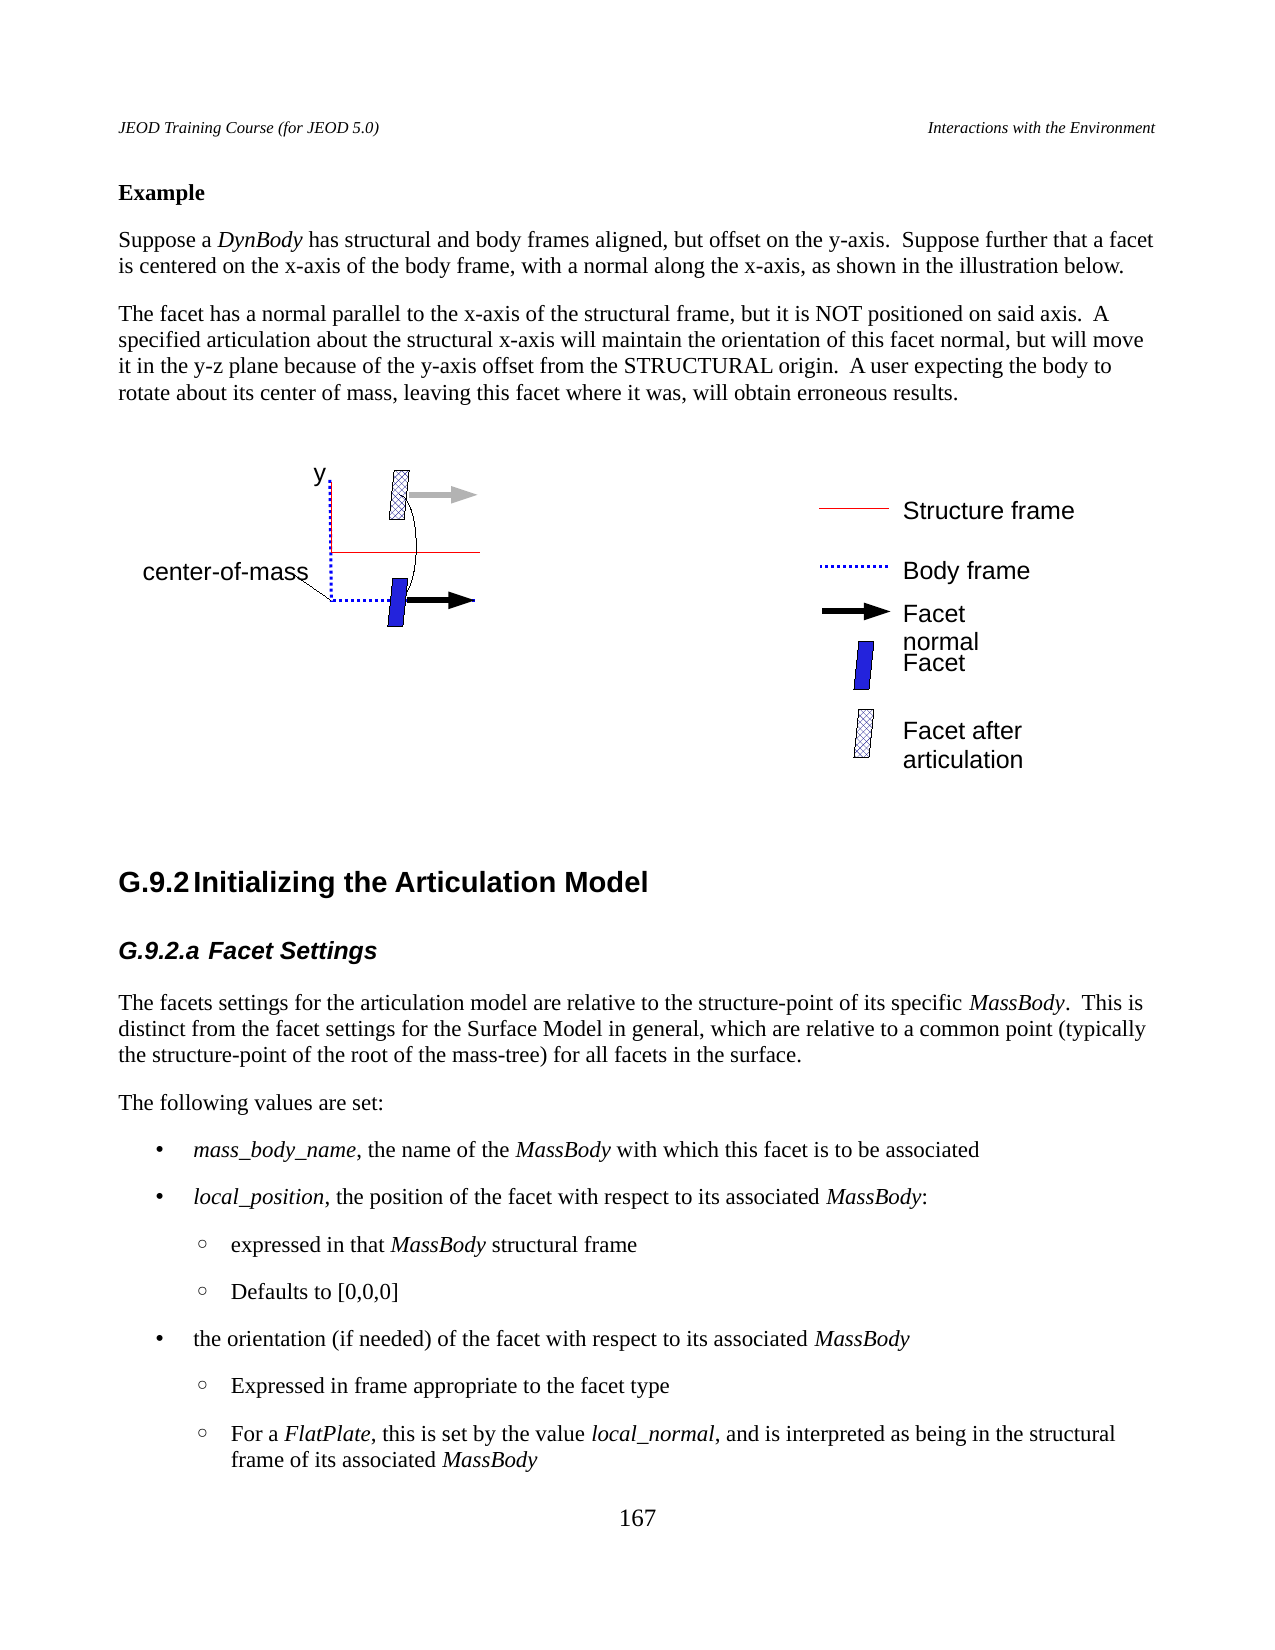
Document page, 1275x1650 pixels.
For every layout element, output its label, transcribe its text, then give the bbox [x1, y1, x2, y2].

text The facet has a normal parallel to the x-axis of the structural frame, but it is NOT positioned on said axis. A specified articulation about the structural x-axis will maintain the orientation of this facet normal, but will move it in the y-z plane because of the y-axis offset from the STRUCTURAL origin. A user expecting the body to rotate about its center of mass, leaving this facet where it was, will obtain erroneous results. [118, 300, 1157, 405]
text Suppose a DynBody has structural and body frames aligned, but offset on the y-axis. Suppose further that a facet is centered on the x-axis of the body frame, with a normal along the x-axis, as shown in the illustration below. [118, 226, 1157, 279]
subtitle Initializing the Articulation Model [118, 865, 1157, 898]
list Expressed in frame appropriate to the facet type [193, 1372, 1157, 1399]
text The facets settings for the articulation model are relative to the structure-point of its specific MassBody. This is distinct from the facet settings for the Surface Model in general, which are relative to a common point (typically the structure-point of the root of the mass-tree) for all facets in the surface. [118, 989, 1157, 1068]
list the orientation (if needed) of the facet with respect to its associated MassBody [156, 1325, 1157, 1352]
list For a FlatPlate, this is set by the value local_normal, and is interpreted as being in the structural frame of its associated MassBody [193, 1420, 1157, 1472]
list local_position, the position of the facet with respect to its associated MassBody: [156, 1183, 1157, 1210]
text The following values are set: [118, 1089, 1157, 1115]
text Example [118, 179, 1157, 205]
list mass_body_name, the name of the MassBody with which this facet is to be associated [156, 1136, 1157, 1162]
list expressed in that MassBody structural frame [193, 1231, 1157, 1257]
subtitle Facet Settings [118, 936, 1157, 964]
list Defaults to [0,0,0] [193, 1278, 1157, 1304]
